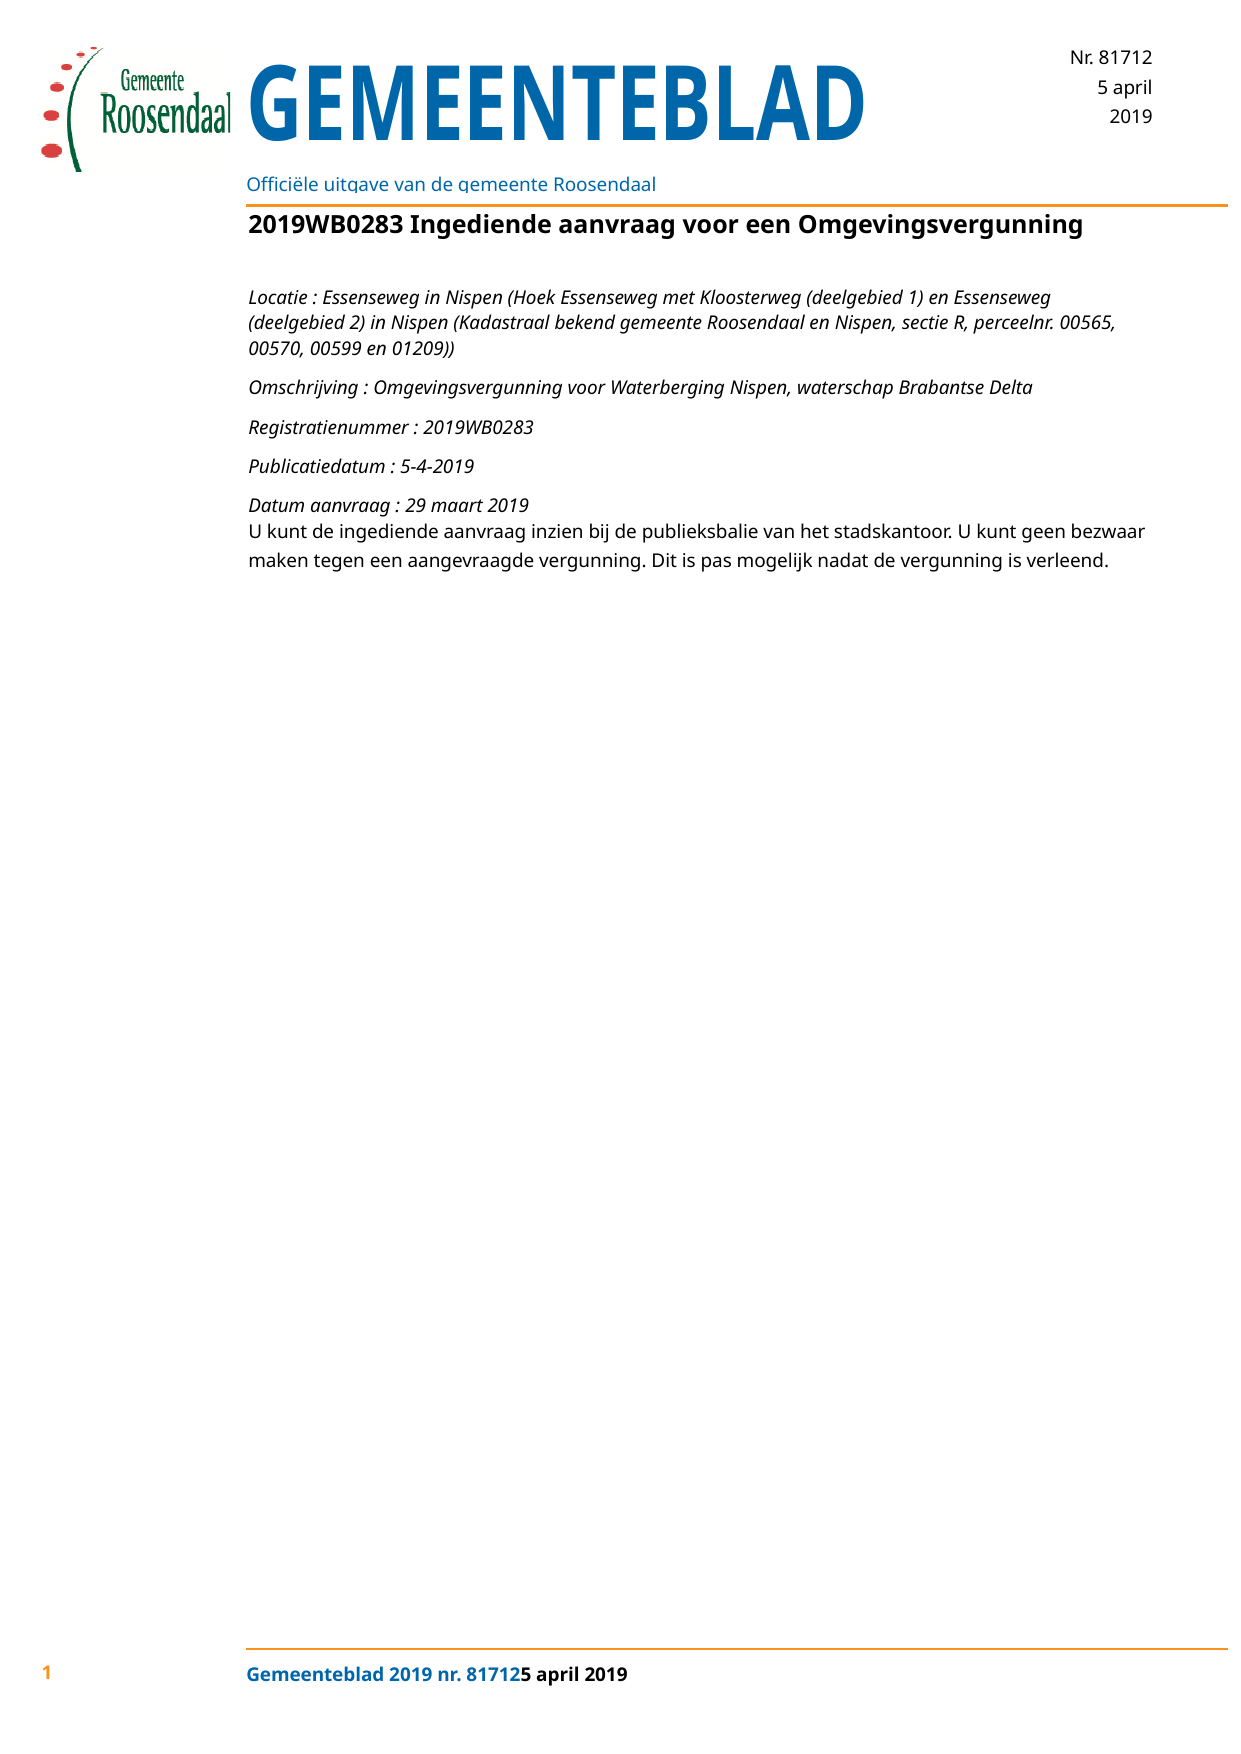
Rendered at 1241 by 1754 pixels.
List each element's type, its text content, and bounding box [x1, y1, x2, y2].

text 2019WB0283 Ingediende aanvraag voor een Omgevingsvergunning [248, 207, 1152, 241]
text Locatie : Essenseweg in Nispen (Hoek Essenseweg met Kloosterweg (deelgebied 1) en Essenseweg (deelgebied 2) in Nispen (Kadastraal bekend gemeente Roosendaal en Nispen, sectie R, perceelnr. 00565, 00570, 00599 en 01209)) [248, 284, 1152, 361]
text U kunt de ingediende aanvraag inzien bij de publieksbalie van het stadskantoor. U kunt geen bezwaar maken tegen een aangevraagde vergunning. Dit is pas mogelijk nadat de vergunning is verleend. [248, 518, 1152, 573]
text Publicatiedatum : 5-4-2019 [248, 453, 1152, 479]
picture [41, 47, 231, 172]
text Omschrijving : Omgevingsvergunning voor Waterberging Nispen, waterschap Brabantse Delta [248, 374, 1152, 400]
text Datum aanvraag : 29 maart 2019 [248, 492, 1152, 518]
text Registratienummer : 2019WB0283 [248, 414, 1152, 439]
